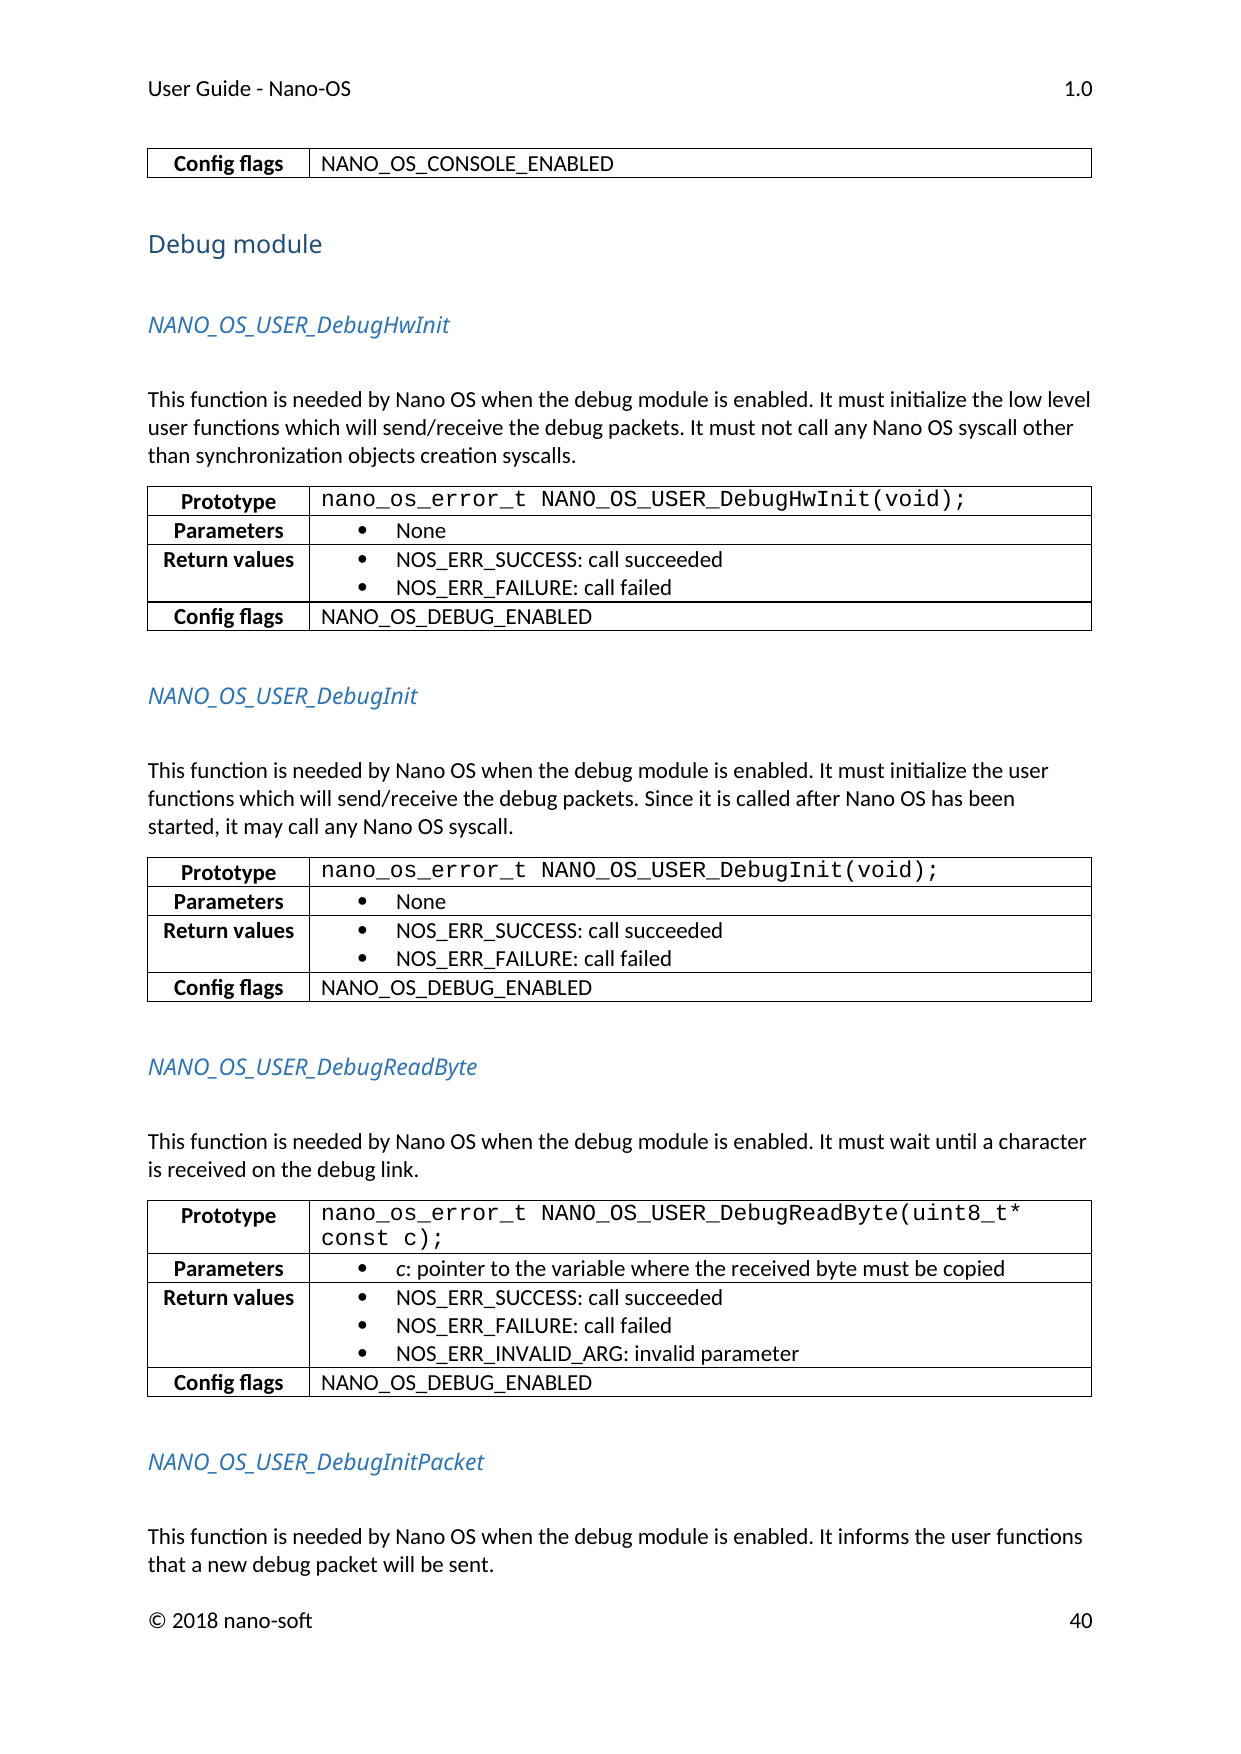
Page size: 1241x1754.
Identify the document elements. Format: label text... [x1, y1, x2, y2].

table_cell NANO_OS_DEBUG_ENABLED [310, 1368, 1091, 1396]
table_cell None [310, 887, 1091, 915]
table_header nano_os_error_t NANO_OS_USER_DebugInit(void); [310, 858, 1091, 886]
table_cell Config flags [148, 149, 309, 177]
table_cell Parameters [148, 1254, 309, 1282]
subtitle Debug module [148, 227, 1093, 261]
subtitle NANO_OS_USER_DebugInitPacket [148, 1446, 1093, 1477]
table_cell Return values [148, 1283, 309, 1367]
table_cell NOS_ERR_SUCCESS: call succeeded NOS_ERR_FAILURE: call failed [310, 916, 1091, 972]
table_header nano_os_error_t NANO_OS_USER_DebugHwInit(void); [310, 487, 1091, 515]
subtitle NANO_OS_USER_DebugHwInit [148, 309, 1093, 341]
text This function is needed by Nano OS when the debug module is enabled. It must initialize the user functions which will send/receive the debug packets. Since it is called after Nano OS has been started, it may call any Nano OS syscall. [148, 756, 1093, 840]
text This function is needed by Nano OS when the debug module is enabled. It informs the user functions that a new debug packet will be sent. [148, 1522, 1093, 1578]
table_cell NANO_OS_DEBUG_ENABLED [310, 603, 1091, 630]
table_header Prototype [148, 858, 309, 886]
table_cell Parameters [148, 516, 309, 544]
table_cell Config flags [148, 1368, 309, 1396]
table_header Prototype [148, 487, 309, 515]
text This function is needed by Nano OS when the debug module is enabled. It must wait until a character is received on the debug link. [148, 1127, 1093, 1183]
text This function is needed by Nano OS when the debug module is enabled. It must initialize the low level user functions which will send/receive the debug packets. It must not call any Nano OS syscall other than synchronization objects creation syscalls. [148, 385, 1093, 469]
table_cell Return values [148, 916, 309, 972]
table_cell Return values [148, 545, 309, 601]
table_cell Parameters [148, 887, 309, 915]
table_cell NANO_OS_CONSOLE_ENABLED [310, 149, 1091, 177]
table_cell c: pointer to the variable where the received byte must be copied [310, 1254, 1091, 1282]
table_header Prototype [148, 1201, 309, 1253]
table_cell None [310, 516, 1091, 544]
table_header nano_os_error_t NANO_OS_USER_DebugReadByte(uint8_t* const c); [310, 1201, 1091, 1253]
table_cell NOS_ERR_SUCCESS: call succeeded NOS_ERR_FAILURE: call failed NOS_ERR_INVALID_ARG: invalid parameter [310, 1283, 1091, 1367]
subtitle NANO_OS_USER_DebugInit [148, 680, 1093, 712]
table_cell NOS_ERR_SUCCESS: call succeeded NOS_ERR_FAILURE: call failed [310, 545, 1091, 601]
table_cell Config flags [148, 603, 309, 630]
subtitle NANO_OS_USER_DebugReadByte [148, 1051, 1093, 1082]
table_cell Config flags [148, 973, 309, 1001]
table_cell NANO_OS_DEBUG_ENABLED [310, 973, 1091, 1001]
